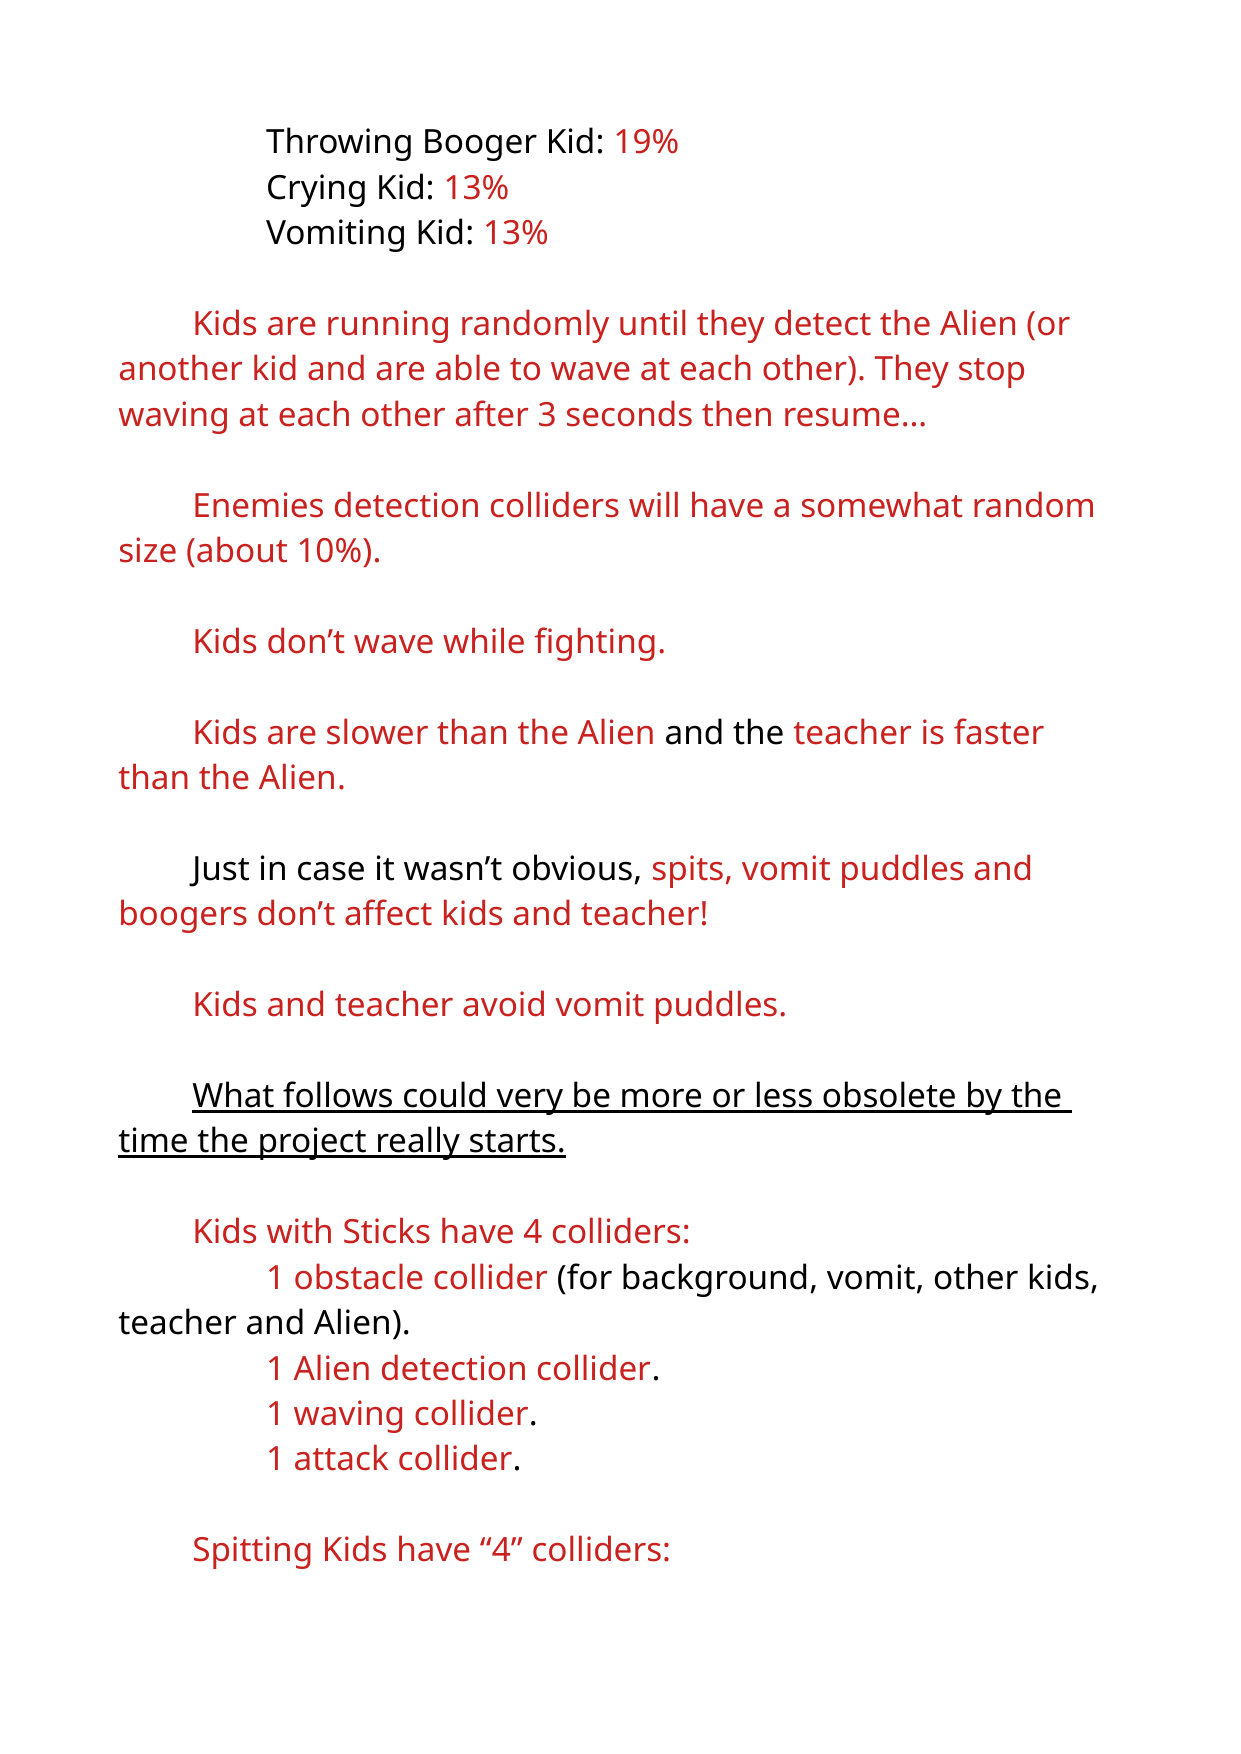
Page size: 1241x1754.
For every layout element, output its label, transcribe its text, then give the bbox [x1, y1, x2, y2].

text Kids are running randomly until they detect the Alien (or another kid and are able to wave at each other). They stop waving at each other after 3 seconds then resume… [118, 300, 1122, 436]
text Kids are slower than the Alien and the teacher is faster than the Alien. [118, 708, 1122, 799]
text Just in case it wasn’t obvious, spits, vomit puddles and boogers don’t affect kids and teacher! [118, 845, 1122, 936]
text Enemies detection colliders will have a somewhat random size (about 10%). [118, 481, 1122, 572]
text What follows could very be more or less obsolete by the time the project really starts. [118, 1072, 1122, 1163]
text Kids with Sticks have 4 colliders: [118, 1208, 1122, 1253]
text 1 Alien detection collider. [118, 1344, 1122, 1390]
text 1 waving collider. [118, 1390, 1122, 1435]
text 1 attack collider. [118, 1435, 1122, 1481]
text Vomiting Kid: 13% [118, 209, 1122, 254]
text 1 obstacle collider (for background, vomit, other kids, teacher and Alien). [118, 1253, 1122, 1344]
text Spitting Kids have “4” colliders: [118, 1526, 1122, 1571]
text Throwing Booger Kid: 19% [118, 118, 1122, 163]
text Kids don’t wave while fighting. [118, 618, 1122, 663]
text Crying Kid: 13% [118, 163, 1122, 209]
text Kids and teacher avoid vomit puddles. [118, 981, 1122, 1026]
